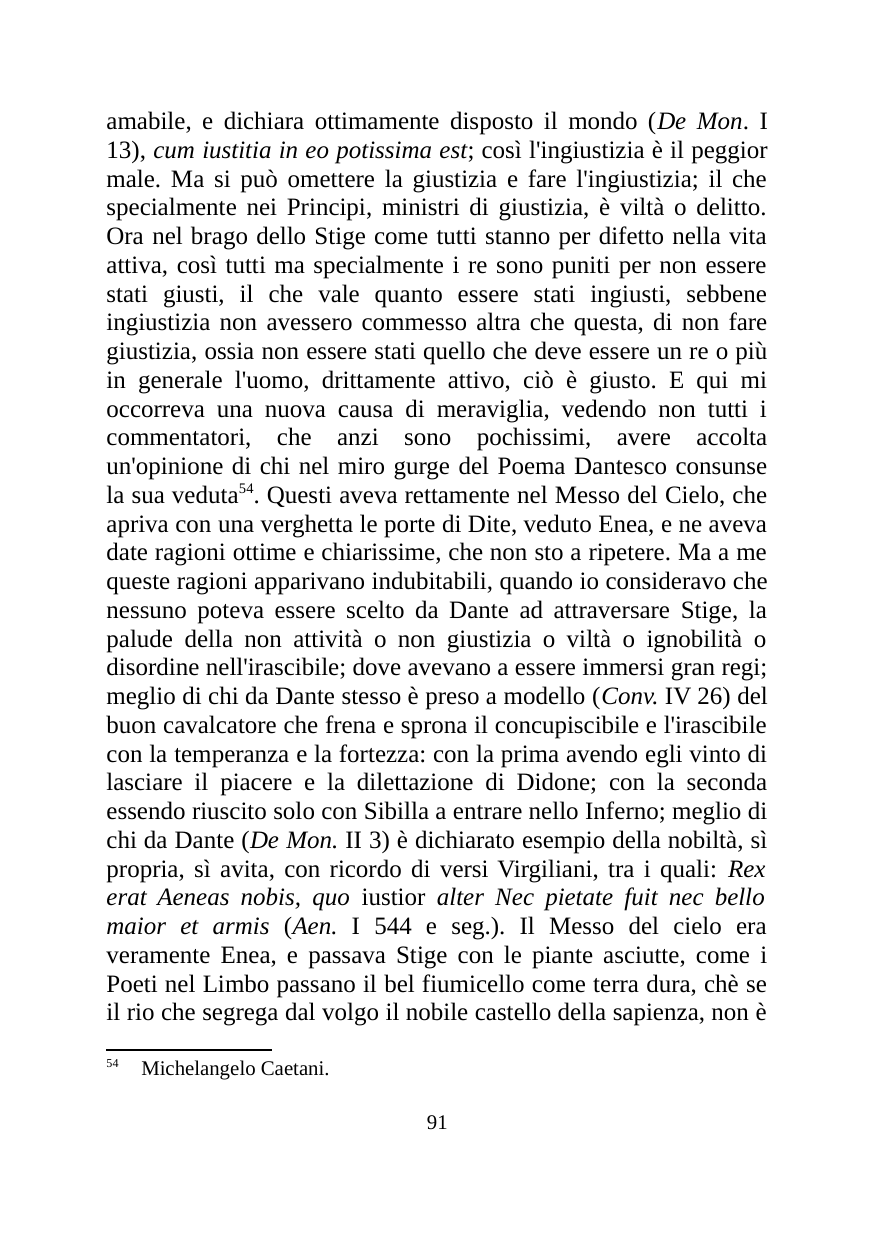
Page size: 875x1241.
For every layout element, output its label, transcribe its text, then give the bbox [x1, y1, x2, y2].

text amabile, e dichiara ottimamente disposto il mondo (De Mon. I 13), cum iustitia in eo potissima est; così l'ingiustizia è il peggior male. Ma si può omettere la giustizia e fare l'ingiustizia; il che specialmente nei Principi, ministri di giustizia, è viltà o delitto. Ora nel brago dello Stige come tutti stanno per difetto nella vita attiva, così tutti ma specialmente i re sono puniti per non essere stati giusti, il che vale quanto essere stati ingiusti, sebbene ingiustizia non avessero commesso altra che questa, di non fare giustizia, ossia non essere stati quello che deve essere un re o più in generale l'uomo, drittamente attivo, ciò è giusto. E qui mi occorreva una nuova causa di meraviglia, vedendo non tutti i commentatori, che anzi sono pochissimi, avere accolta un'opinione di chi nel miro gurge del Poema Dantesco consunse la sua veduta. Questi aveva rettamente nel Messo del Cielo, che apriva con una verghetta le porte di Dite, veduto Enea, e ne aveva date ragioni ottime e chiarissime, che non sto a ripetere. Ma a me queste ragioni apparivano indubitabili, quando io consideravo che nessuno poteva essere scelto da Dante ad attraversare Stige, la palude della non attività o non giustizia o viltà o ignobilità o disordine nell'irascibile; dove avevano a essere immersi gran regi; meglio di chi da Dante stesso è preso a modello (Conv. IV 26) del buon cavalcatore che frena e sprona il concupiscibile e l'irascibile con la temperanza e la fortezza: con la prima avendo egli vinto di lasciare il piacere e la dilettazione di Didone; con la seconda essendo riuscito solo con Sibilla a entrare nello Inferno; meglio di chi da Dante (De Mon. II 3) è dichiarato esempio della nobiltà, sì propria, sì avita, con ricordo di versi Virgiliani, tra i quali: Rex erat Aeneas nobis, quo iustior alter Nec pietate fuit nec bello maior et armis (Aen. I 544 e seg.). Il Messo del cielo era veramente Enea, e passava Stige con le piante asciutte, come i Poeti nel Limbo passano il bel fiumicello come terra dura, chè se il rio che segrega dal volgo il nobile castello della sapienza, non è [106, 106, 768, 1026]
text Michelangelo Caetani. [106, 1056, 768, 1080]
